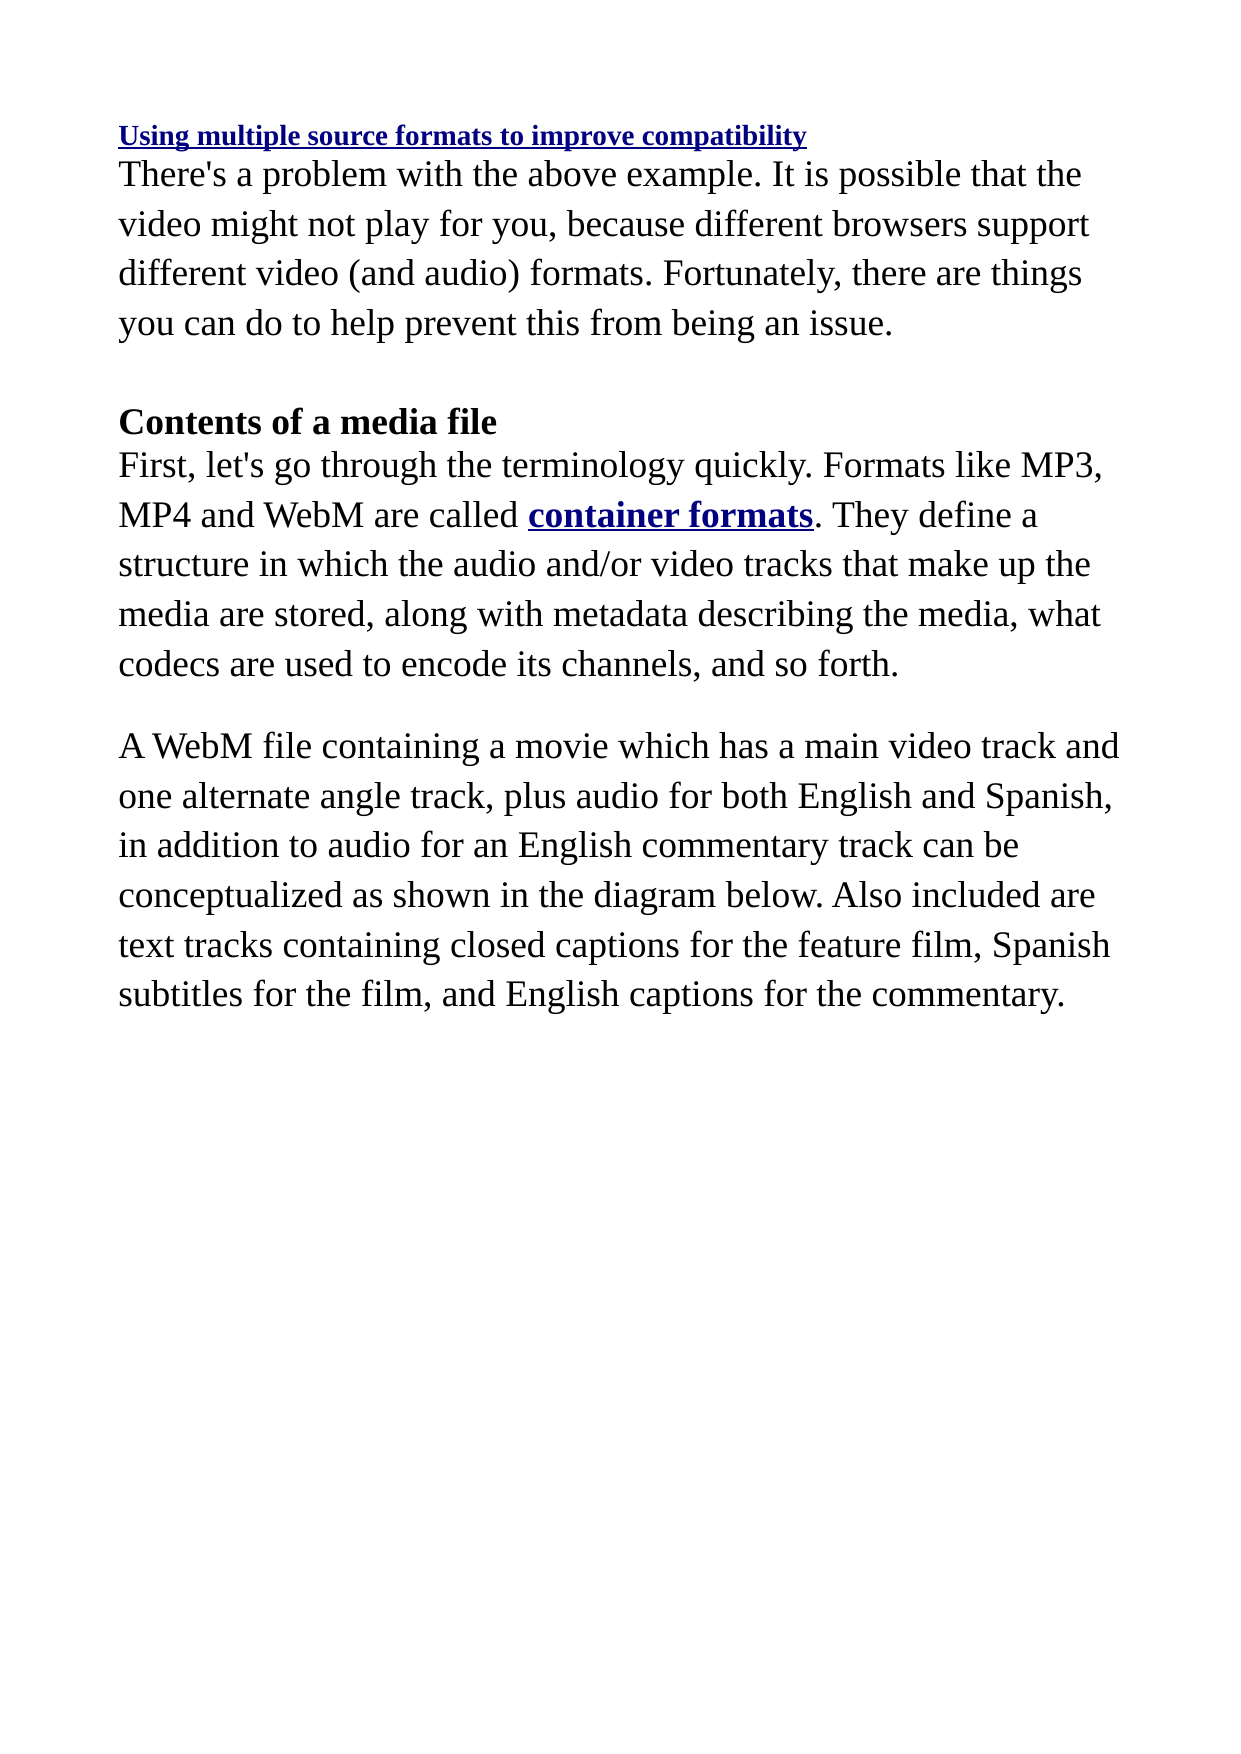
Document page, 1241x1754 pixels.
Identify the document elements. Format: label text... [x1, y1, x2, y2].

text First, let's go through the terminology quickly. Formats like MP3, MP4 and WebM are called container formats. They define a structure in which the audio and/or video tracks that make up the media are stored, along with metadata describing the media, what codecs are used to encode its channels, and so forth. [118, 443, 1122, 684]
subtitle Using multiple source formats to improve compatibility [118, 118, 1122, 152]
subtitle Contents of a media file [118, 399, 1122, 443]
text There's a problem with the above example. It is possible that the video might not play for you, because different browsers support different video (and audio) formats. Fortunately, there are things you can do to help prevent this from being an issue. [118, 152, 1122, 343]
text A WebM file containing a movie which has a main video track and one alternate angle track, plus audio for both English and Spanish, in addition to audio for an English commentary track can be conceptualized as shown in the diagram below. Also included are text tracks containing closed captions for the feature film, Spanish subtitles for the film, and English captions for the commentary. [118, 724, 1122, 1015]
